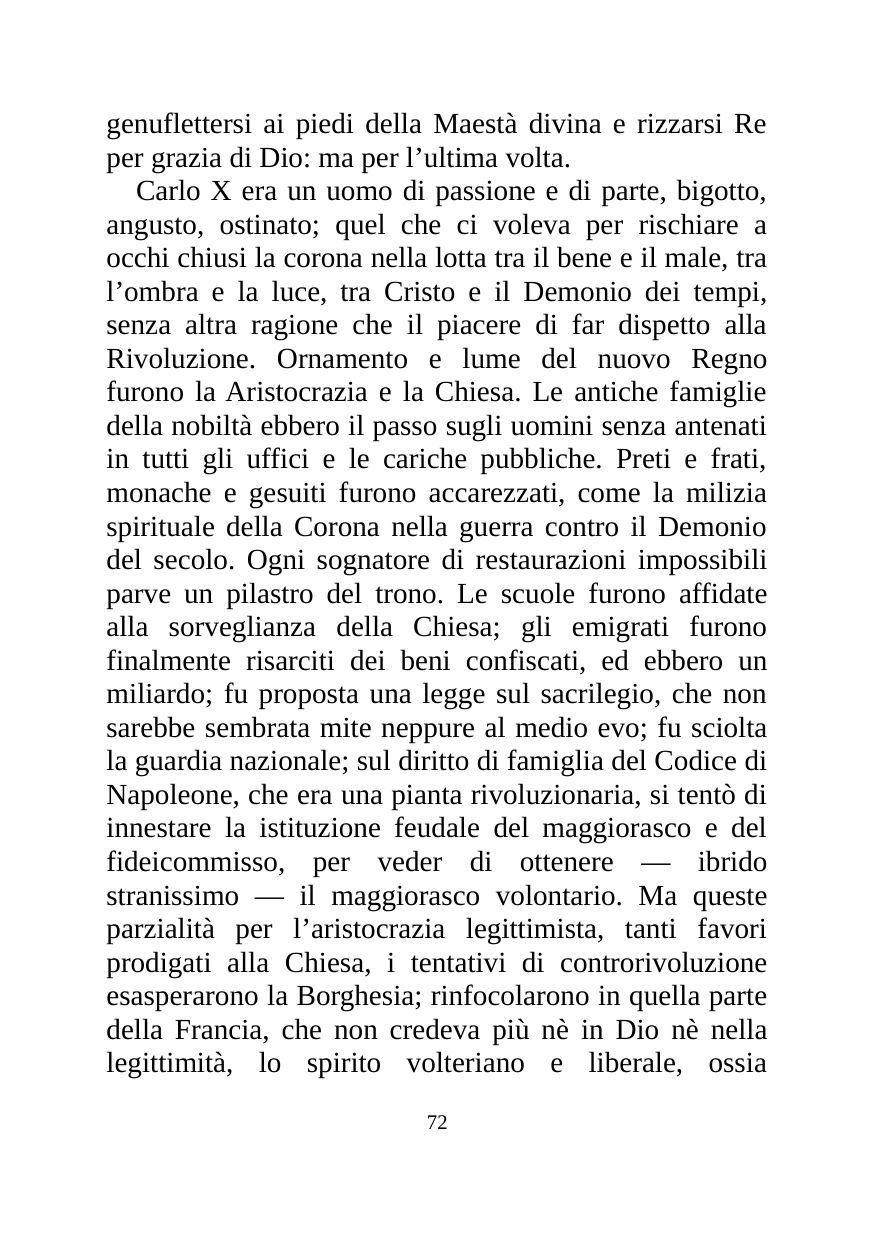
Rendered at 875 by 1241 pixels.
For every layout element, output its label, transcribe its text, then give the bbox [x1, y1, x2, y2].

text genuflettersi ai piedi della Maestà divina e rizzarsi Re per grazia di Dio: ma per l’ultima volta. [106, 106, 768, 173]
text Carlo X era un uomo di passione e di parte, bigotto, angusto, ostinato; quel che ci voleva per rischiare a occhi chiusi la corona nella lotta tra il bene e il male, tra l’ombra e la luce, tra Cristo e il Demonio dei tempi, senza altra ragione che il piacere di far dispetto alla Rivoluzione. Ornamento e lume del nuovo Regno furono la Aristocrazia e la Chiesa. Le antiche famiglie della nobiltà ebbero il passo sugli uomini senza antenati in tutti gli uffici e le cariche pubbliche. Preti e frati, monache e gesuiti furono accarezzati, come la milizia spirituale della Corona nella guerra contro il Demonio del secolo. Ogni sognatore di restaurazioni impossibili parve un pilastro del trono. Le scuole furono affidate alla sorveglianza della Chiesa; gli emigrati furono finalmente risarciti dei beni confiscati, ed ebbero un miliardo; fu proposta una legge sul sacrilegio, che non sarebbe sembrata mite neppure al medio evo; fu sciolta la guardia nazionale; sul diritto di famiglia del Codice di Napoleone, che era una pianta rivoluzionaria, si tentò di innestare la istituzione feudale del maggiorasco e del fideicommisso, per veder di ottenere — ibrido stranissimo — il maggiorasco volontario. Ma queste parzialità per l’aristocrazia legittimista, tanti favori prodigati alla Chiesa, i tentativi di controrivoluzione esasperarono la Borghesia; rinfocolarono in quella parte della Francia, che non credeva più nè in Dio nè nella legittimità, lo spirito volteriano e liberale, ossia [106, 173, 768, 1079]
